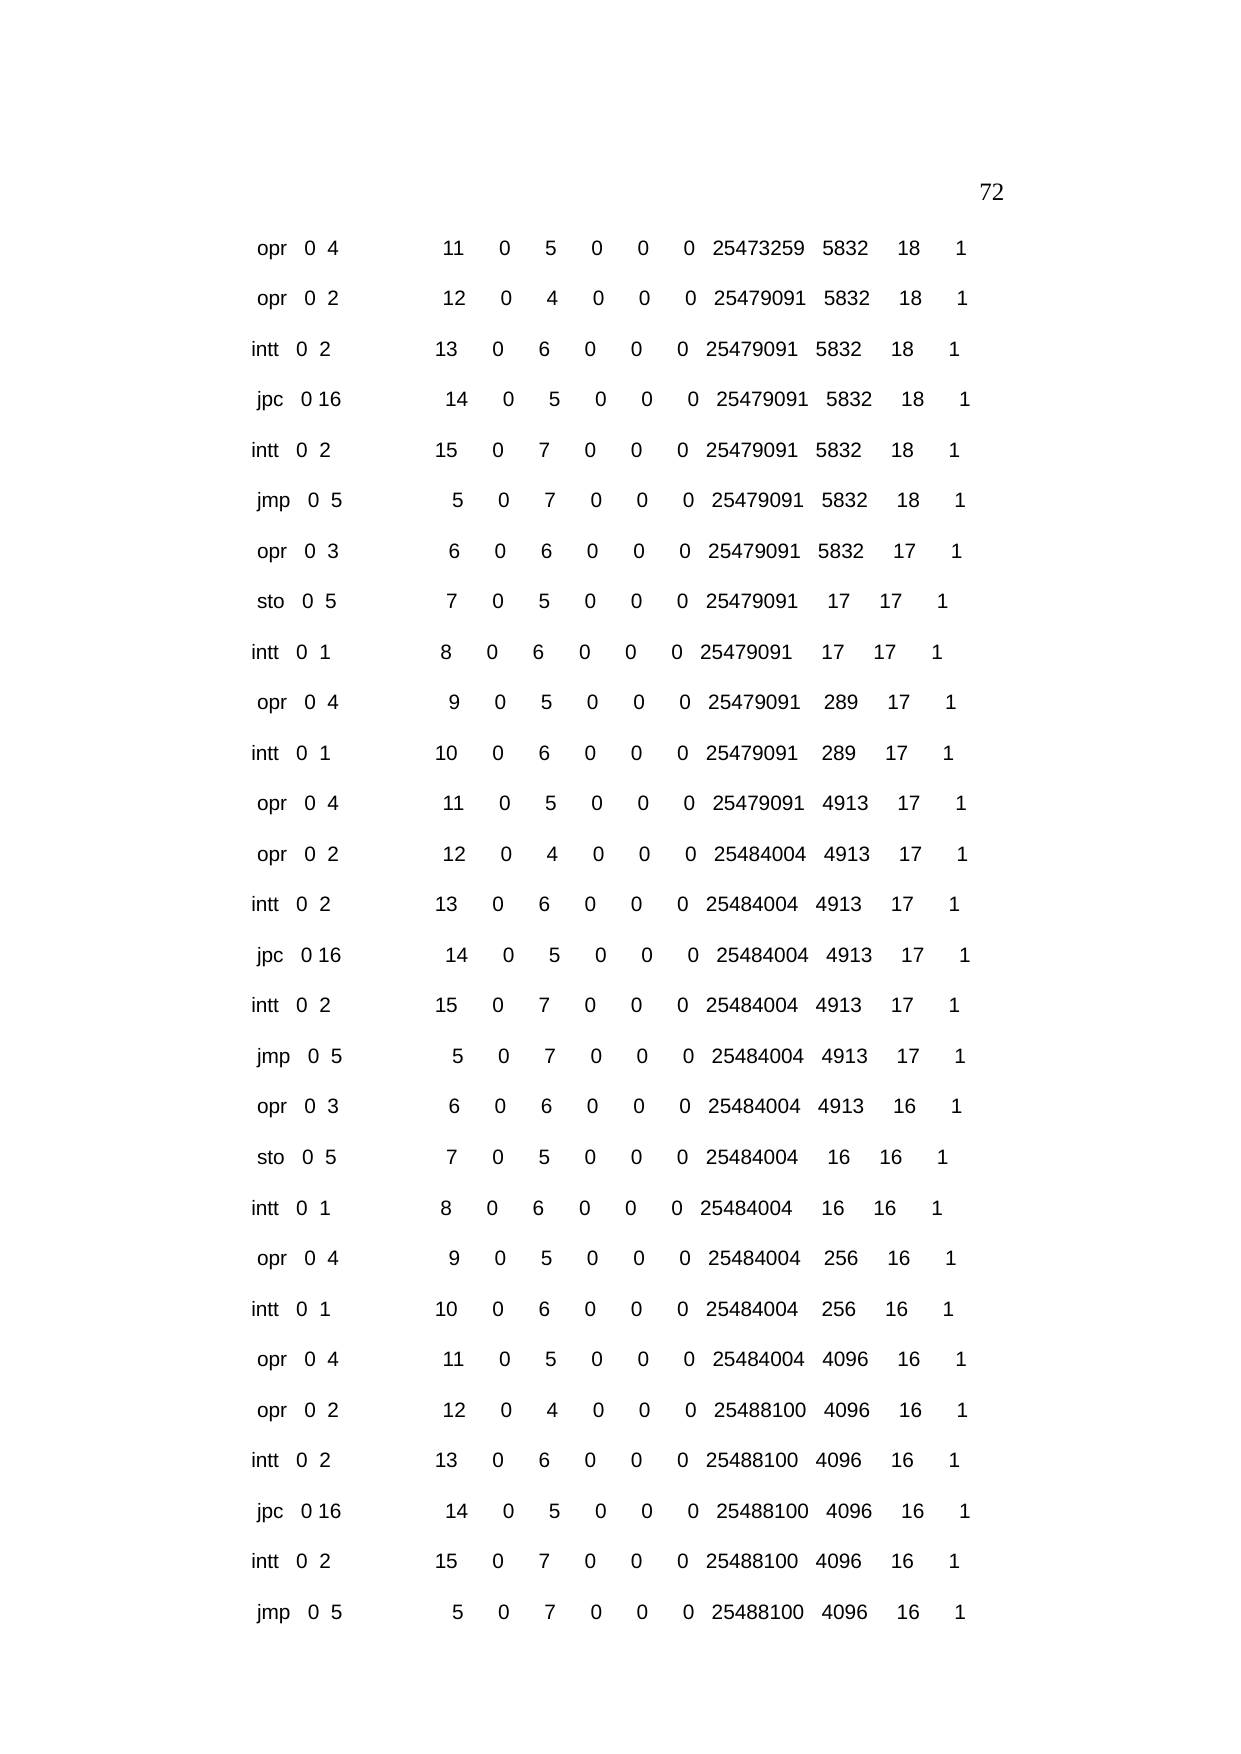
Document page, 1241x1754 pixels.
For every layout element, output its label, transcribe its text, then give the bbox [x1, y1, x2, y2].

text intt 0 2 13 0 6 0 0 0 25479091 5832 18 1 [251, 336, 1122, 360]
text opr 0 4 9 0 5 0 0 0 25479091 289 17 1 [251, 690, 1122, 714]
text jpc 0 16 14 0 5 0 0 0 25479091 5832 18 1 [251, 387, 1122, 411]
text sto 0 5 7 0 5 0 0 0 25484004 16 16 1 [251, 1145, 1122, 1169]
text opr 0 2 12 0 4 0 0 0 25484004 4913 17 1 [251, 842, 1122, 866]
text opr 0 4 11 0 5 0 0 0 25484004 4096 16 1 [251, 1347, 1122, 1371]
text intt 0 2 15 0 7 0 0 0 25484004 4913 17 1 [251, 993, 1122, 1017]
text intt 0 2 13 0 6 0 0 0 25488100 4096 16 1 [251, 1448, 1122, 1472]
text opr 0 2 12 0 4 0 0 0 25479091 5832 18 1 [251, 286, 1122, 310]
text intt 0 2 15 0 7 0 0 0 25479091 5832 18 1 [251, 437, 1122, 461]
text intt 0 2 15 0 7 0 0 0 25488100 4096 16 1 [251, 1549, 1122, 1573]
text jpc 0 16 14 0 5 0 0 0 25488100 4096 16 1 [251, 1498, 1122, 1522]
text jmp 0 5 5 0 7 0 0 0 25488100 4096 16 1 [251, 1599, 1122, 1623]
text intt 0 1 8 0 6 0 0 0 25484004 16 16 1 [251, 1195, 1122, 1219]
text intt 0 1 8 0 6 0 0 0 25479091 17 17 1 [251, 639, 1122, 663]
text opr 0 4 11 0 5 0 0 0 25479091 4913 17 1 [251, 791, 1122, 815]
text sto 0 5 7 0 5 0 0 0 25479091 17 17 1 [251, 589, 1122, 613]
text opr 0 3 6 0 6 0 0 0 25484004 4913 16 1 [251, 1094, 1122, 1118]
text opr 0 4 9 0 5 0 0 0 25484004 256 16 1 [251, 1246, 1122, 1270]
text intt 0 2 13 0 6 0 0 0 25484004 4913 17 1 [251, 892, 1122, 916]
text opr 0 2 12 0 4 0 0 0 25488100 4096 16 1 [251, 1397, 1122, 1421]
text jmp 0 5 5 0 7 0 0 0 25484004 4913 17 1 [251, 1044, 1122, 1068]
text opr 0 4 11 0 5 0 0 0 25473259 5832 18 1 [251, 235, 1122, 259]
text opr 0 3 6 0 6 0 0 0 25479091 5832 17 1 [251, 538, 1122, 562]
text intt 0 1 10 0 6 0 0 0 25479091 289 17 1 [251, 741, 1122, 764]
text jpc 0 16 14 0 5 0 0 0 25484004 4913 17 1 [251, 943, 1122, 967]
text jmp 0 5 5 0 7 0 0 0 25479091 5832 18 1 [251, 488, 1122, 512]
text intt 0 1 10 0 6 0 0 0 25484004 256 16 1 [251, 1296, 1122, 1320]
